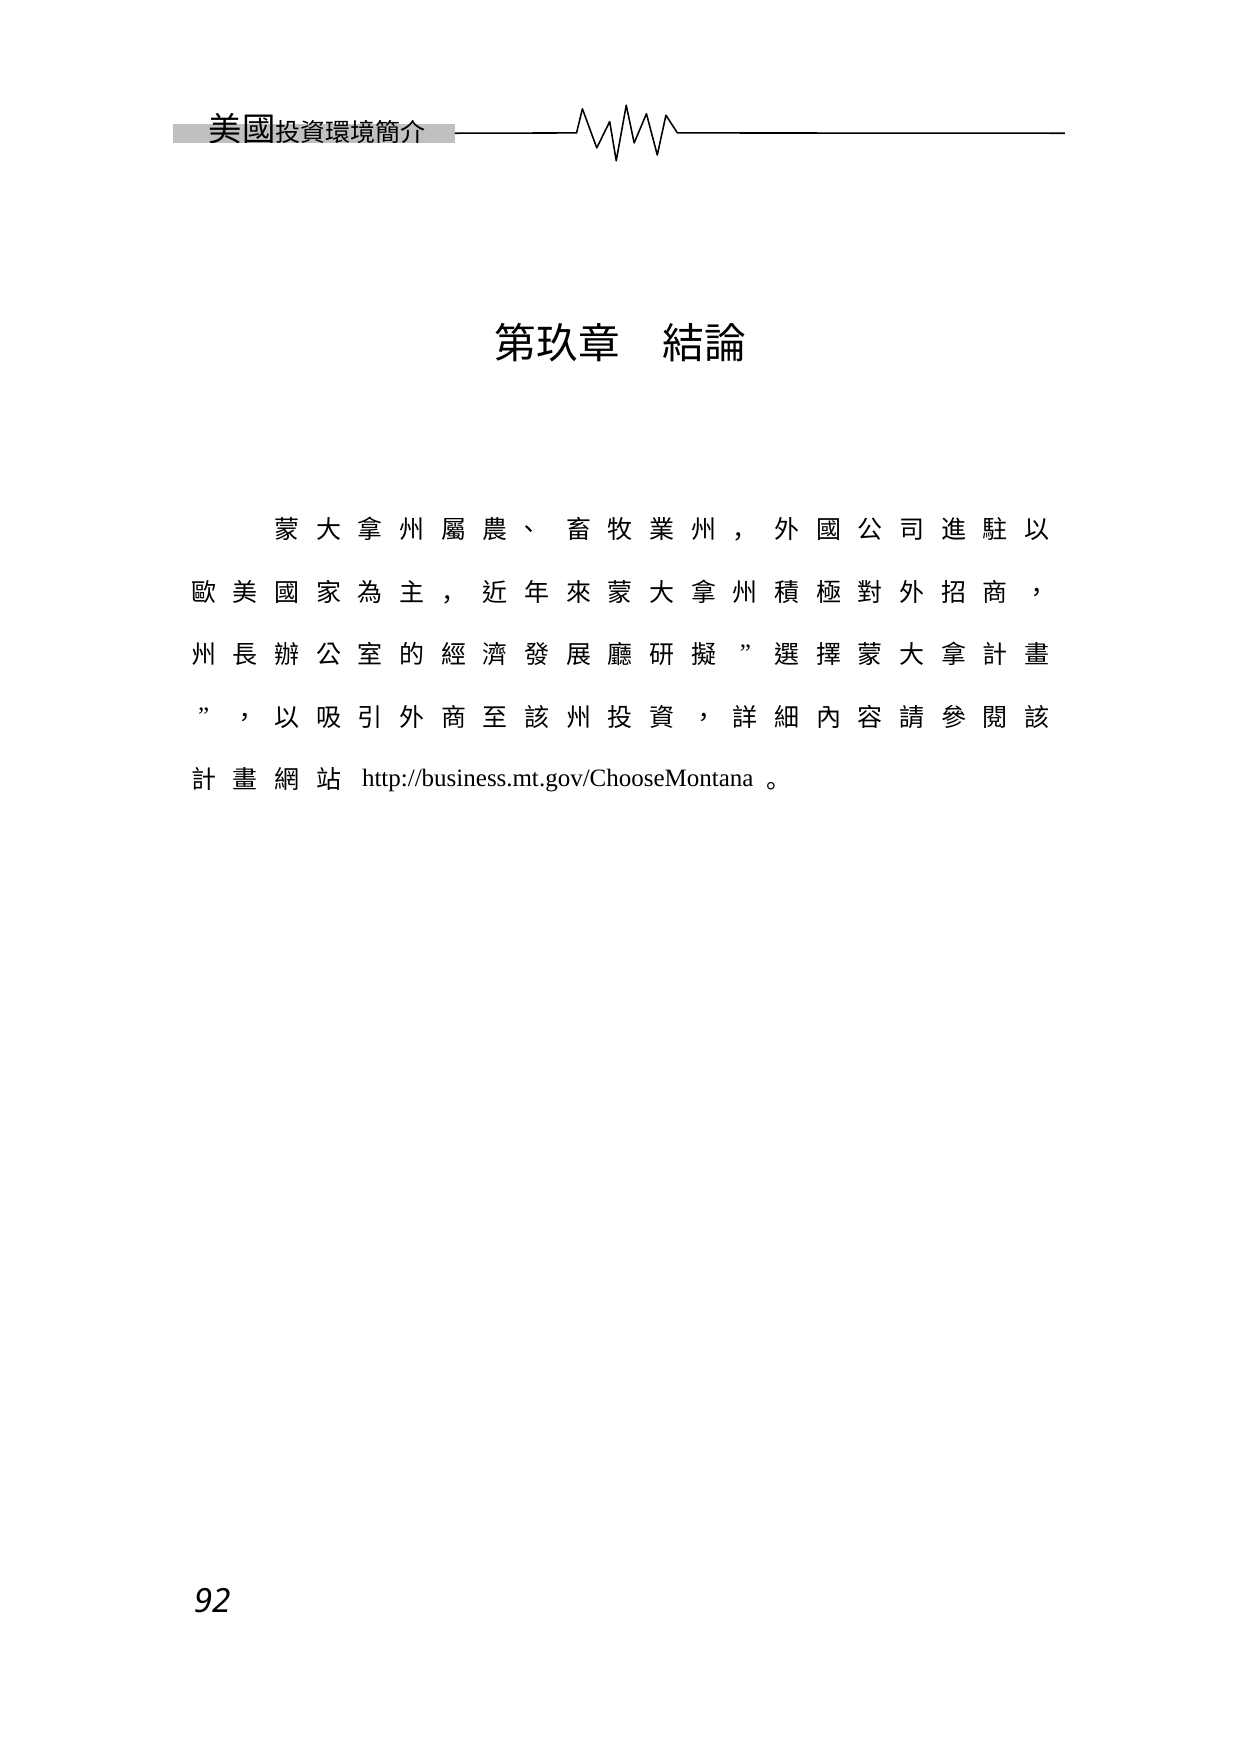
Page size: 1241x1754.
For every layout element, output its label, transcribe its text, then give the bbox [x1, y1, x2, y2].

text 第玖章 結論 [183, 299, 1058, 361]
text 蒙大拿州屬農、畜牧業州，外國公司進駐以歐美國家為主，近年來蒙大拿州積極對外招商，州長辦公室的經濟發展廳研擬”選擇蒙大拿計畫”，以吸引外商至該州投資，詳細內容請參閱該計畫網站http://business.mt.gov/ChooseMontana。 [183, 486, 1058, 799]
